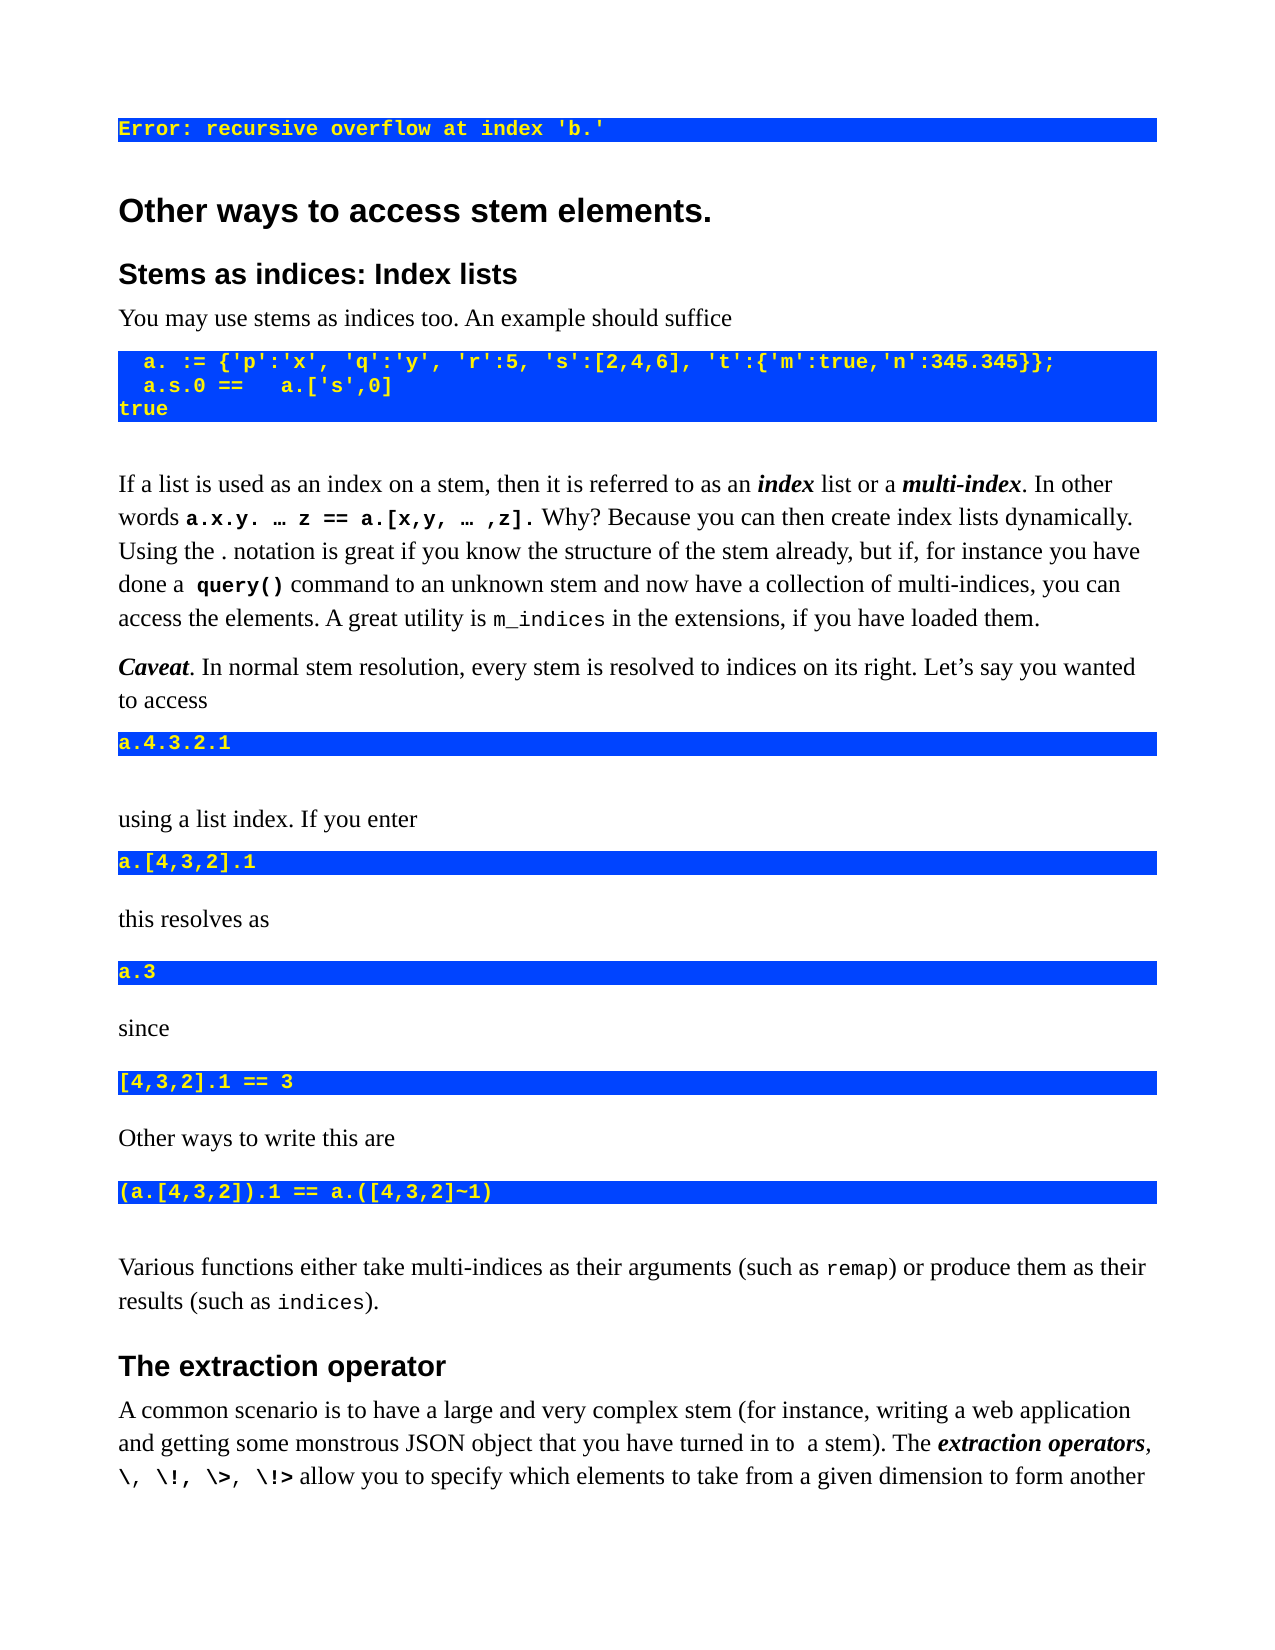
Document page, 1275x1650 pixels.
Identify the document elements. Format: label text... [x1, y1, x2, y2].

text Error: recursive overflow at index 'b.' [118, 118, 1157, 142]
text (a.[4,3,2]).1 == a.([4,3,2]~1) [118, 1181, 1157, 1204]
text [4,3,2].1 == 3 [118, 1071, 1157, 1095]
text a.[4,3,2].1 [118, 851, 1157, 875]
text a.3 [118, 961, 1157, 985]
subtitle The extraction operator [118, 1349, 1157, 1383]
text Caveat. In normal stem resolution, every stem is resolved to indices on its right. Let’s say you wanted to access [118, 652, 1157, 713]
subtitle Other ways to access stem elements. [118, 191, 1157, 230]
text since [118, 1013, 1157, 1042]
text using a list index. If you enter [118, 804, 1157, 832]
text If a list is used as an index on a stem, then it is referred to as an index list or a multi-index. In other words a.x.y. … z == a.[x,y, … ,z]. Why? Because you can then create index lists dynamically. Using the . notation is great if you know the structure of the stem already, but if, for instance you have done a query() command to an unknown stem and now have a collection of multi-indices, you can access the elements. A great utility is m_indices in the extensions, if you have loaded them. [118, 469, 1157, 633]
text a.4.3.2.1 [118, 732, 1157, 756]
text Other ways to write this are [118, 1123, 1157, 1152]
text a. := {'p':'x', 'q':'y', 'r':5, 's':[2,4,6], 't':{'m':true,'n':345.345}}; [118, 351, 1157, 374]
subtitle Stems as indices: Index lists [118, 257, 1157, 291]
text You may use stems as indices too. An example should suffice [118, 303, 1157, 332]
text this resolves as [118, 904, 1157, 932]
text true [118, 398, 1157, 422]
text A common scenario is to have a large and very complex stem (for instance, writing a web application and getting some monstrous JSON object that you have turned in to a stem). The extraction operators, \, \!, \>, \!> allow you to specify which elements to take from a given dimension to form another [118, 1395, 1157, 1491]
text a.s.0 == a.['s',0] [118, 374, 1157, 398]
text Various functions either take multi-indices as their arguments (such as remap) or produce them as their results (such as indices). [118, 1252, 1157, 1316]
